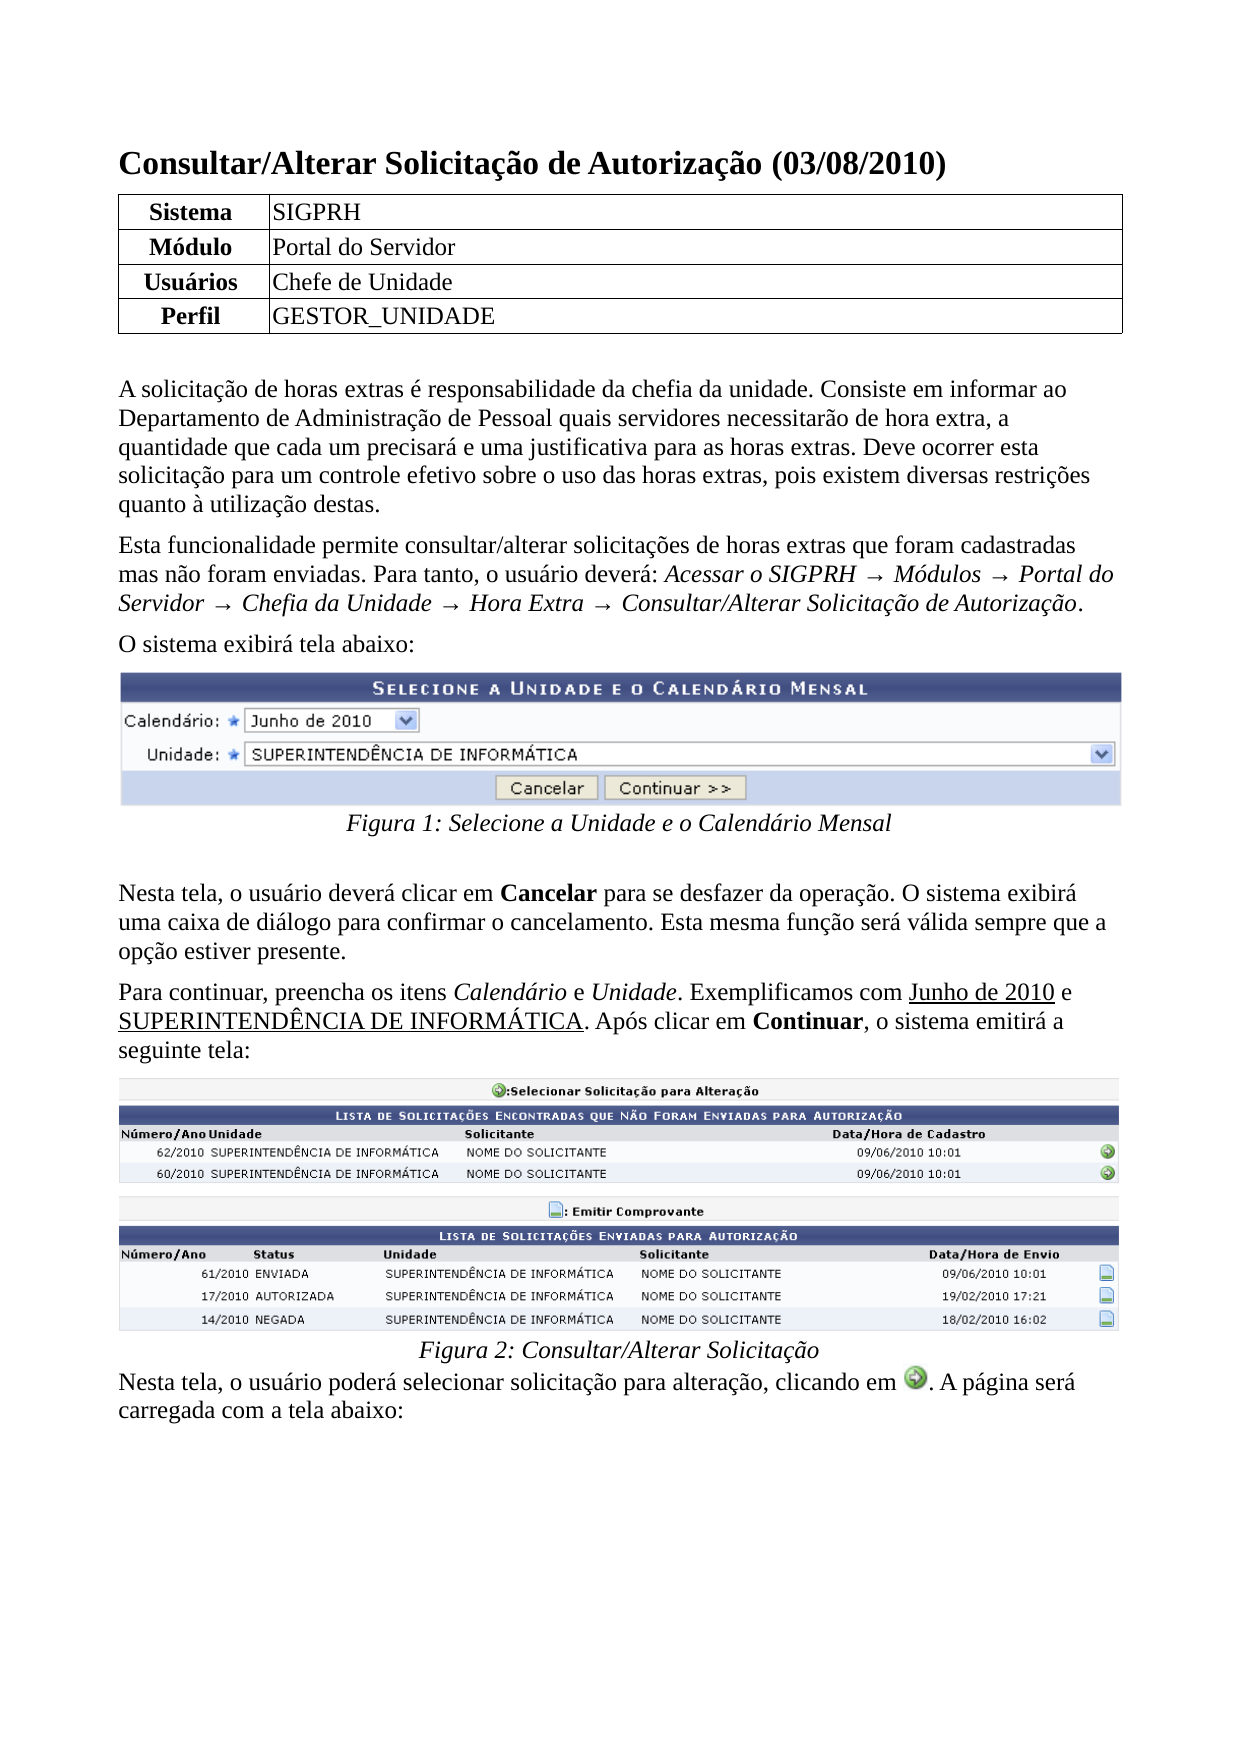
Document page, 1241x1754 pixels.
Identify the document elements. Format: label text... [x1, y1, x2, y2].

text Esta funcionalidade permite consultar/alterar solicitações de horas extras que foram cadastradas mas não foram enviadas. Para tanto, o usuário deverá: Acessar o SIGPRH → Módulos → Portal do Servidor → Chefia da Unidade → Hora Extra → Consultar/Alterar Solicitação de Autorização. [118, 531, 1122, 617]
table_header SIGPRH [270, 195, 1122, 229]
picture [903, 1363, 929, 1391]
table_cell Usuários [119, 265, 269, 298]
table_cell Chefe de Unidade [270, 265, 1122, 298]
table_cell Módulo [119, 230, 269, 264]
picture [118, 1076, 1123, 1335]
table_header Sistema [119, 195, 269, 229]
text Nesta tela, o usuário deverá clicar em Cancelar para se desfazer da operação. O sistema exibirá uma caixa de diálogo para confirmar o cancelamento. Esta mesma função será válida sempre que a opção estiver presente. [118, 878, 1122, 965]
text Para continuar, preencha os itens Calendário e Unidade. Exemplificamos com Junho de 2010 e SUPERINTENDÊNCIA DE INFORMÁTICA. Após clicar em Continuar, o sistema emitirá a seguinte tela: [118, 977, 1122, 1063]
text Figura 2: Consultar/Alterar Solicitação [118, 1335, 1122, 1363]
text O sistema exibirá tela abaixo: [118, 629, 1122, 658]
table_cell Perfil [119, 299, 269, 333]
text Figura 1: Selecione a Unidade e o Calendário Mensal [118, 809, 1122, 837]
subtitle Consultar/Alterar Solicitação de Autorização (03/08/2010) [118, 143, 1122, 182]
text A solicitação de horas extras é responsabilidade da chefia da unidade. Consiste em informar ao Departamento de Administração de Pessoal quais servidores necessitarão de hora extra, a quantidade que cada um precisará e uma justificativa para as horas extras. Deve ocorrer esta solicitação para um controle efetivo sobre o uso das horas extras, pois existem diversas restrições quanto à utilização destas. [118, 374, 1122, 518]
text Nesta tela, o usuário poderá selecionar solicitação para alteração, clicando em . A página será carregada com a tela abaixo: [118, 1363, 1122, 1424]
table_cell GESTOR_UNIDADE [270, 299, 1122, 333]
table_cell Portal do Servidor [270, 230, 1122, 264]
picture [118, 670, 1123, 809]
